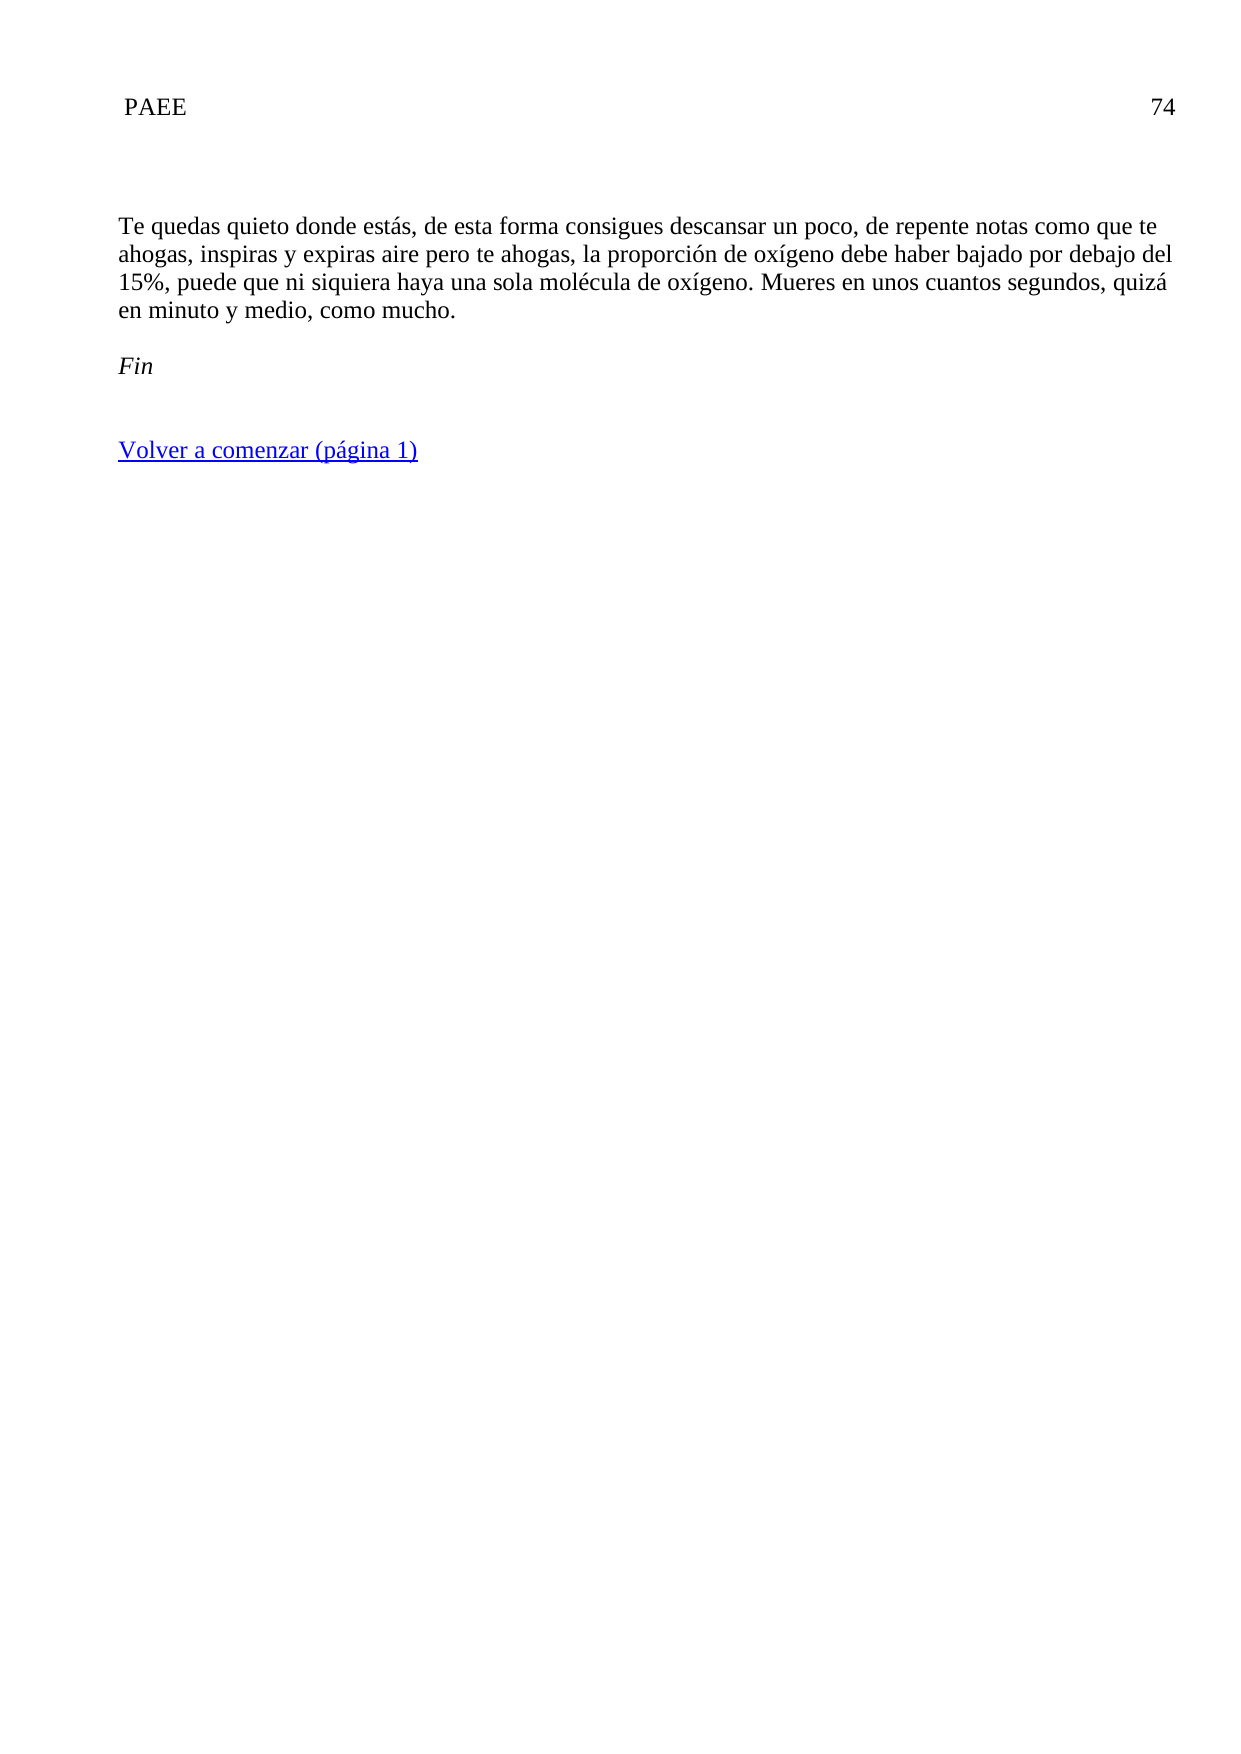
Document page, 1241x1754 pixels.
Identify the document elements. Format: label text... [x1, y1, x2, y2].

text Te quedas quieto donde estás, de esta forma consigues descansar un poco, de repente notas como que te ahogas, inspiras y expiras aire pero te ahogas, la proporción de oxígeno debe haber bajado por debajo del 15%, puede que ni siquiera haya una sola molécula de oxígeno. Mueres en unos cuantos segundos, quizá en minuto y medio, como mucho. Fin Volver a comenzar (página 1) [118, 184, 1181, 576]
